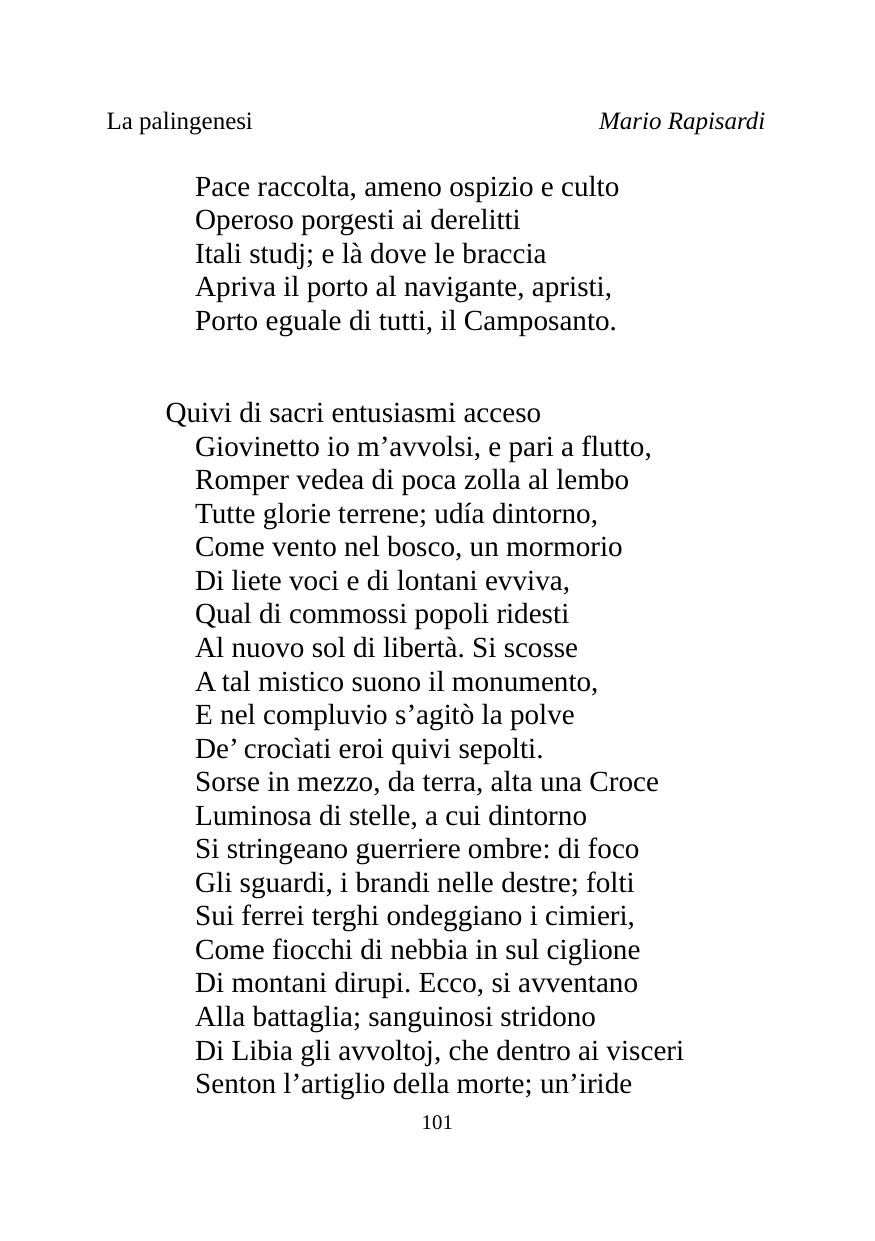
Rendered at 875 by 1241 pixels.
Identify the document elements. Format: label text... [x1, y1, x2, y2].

text Quivi di sacri entusiasmi acceso Giovinetto io m’avvolsi, e pari a flutto, Romper vedea di poca zolla al lembo Tutte glorie terrene; udía dintorno, Come vento nel bosco, un mormorio Di liete voci e di lontani evviva, Qual di commossi popoli ridesti Al nuovo sol di libertà. Si scosse A tal mistico suono il monumento, E nel compluvio s’agitò la polve De’ crocìati eroi quivi sepolti. Sorse in mezzo, da terra, alta una Croce Luminosa di stelle, a cui dintorno Si stringeano guerriere ombre: di foco Gli sguardi, i brandi nelle destre; folti Sui ferrei terghi ondeggiano i cimieri, Come fiocchi di nebbia in sul ciglione Di montani dirupi. Ecco, si avventano Alla battaglia; sanguinosi stridono Di Libia gli avvoltoj, che dentro ai visceri Senton l’artiglio della morte; un’iride [165, 395, 768, 1100]
text Pace raccolta, ameno ospizio e culto Operoso porgesti ai derelitti Itali studj; e là dove le braccia Apriva il porto al navigante, apristi, Porto eguale di tutti, il Camposanto. [165, 169, 768, 336]
